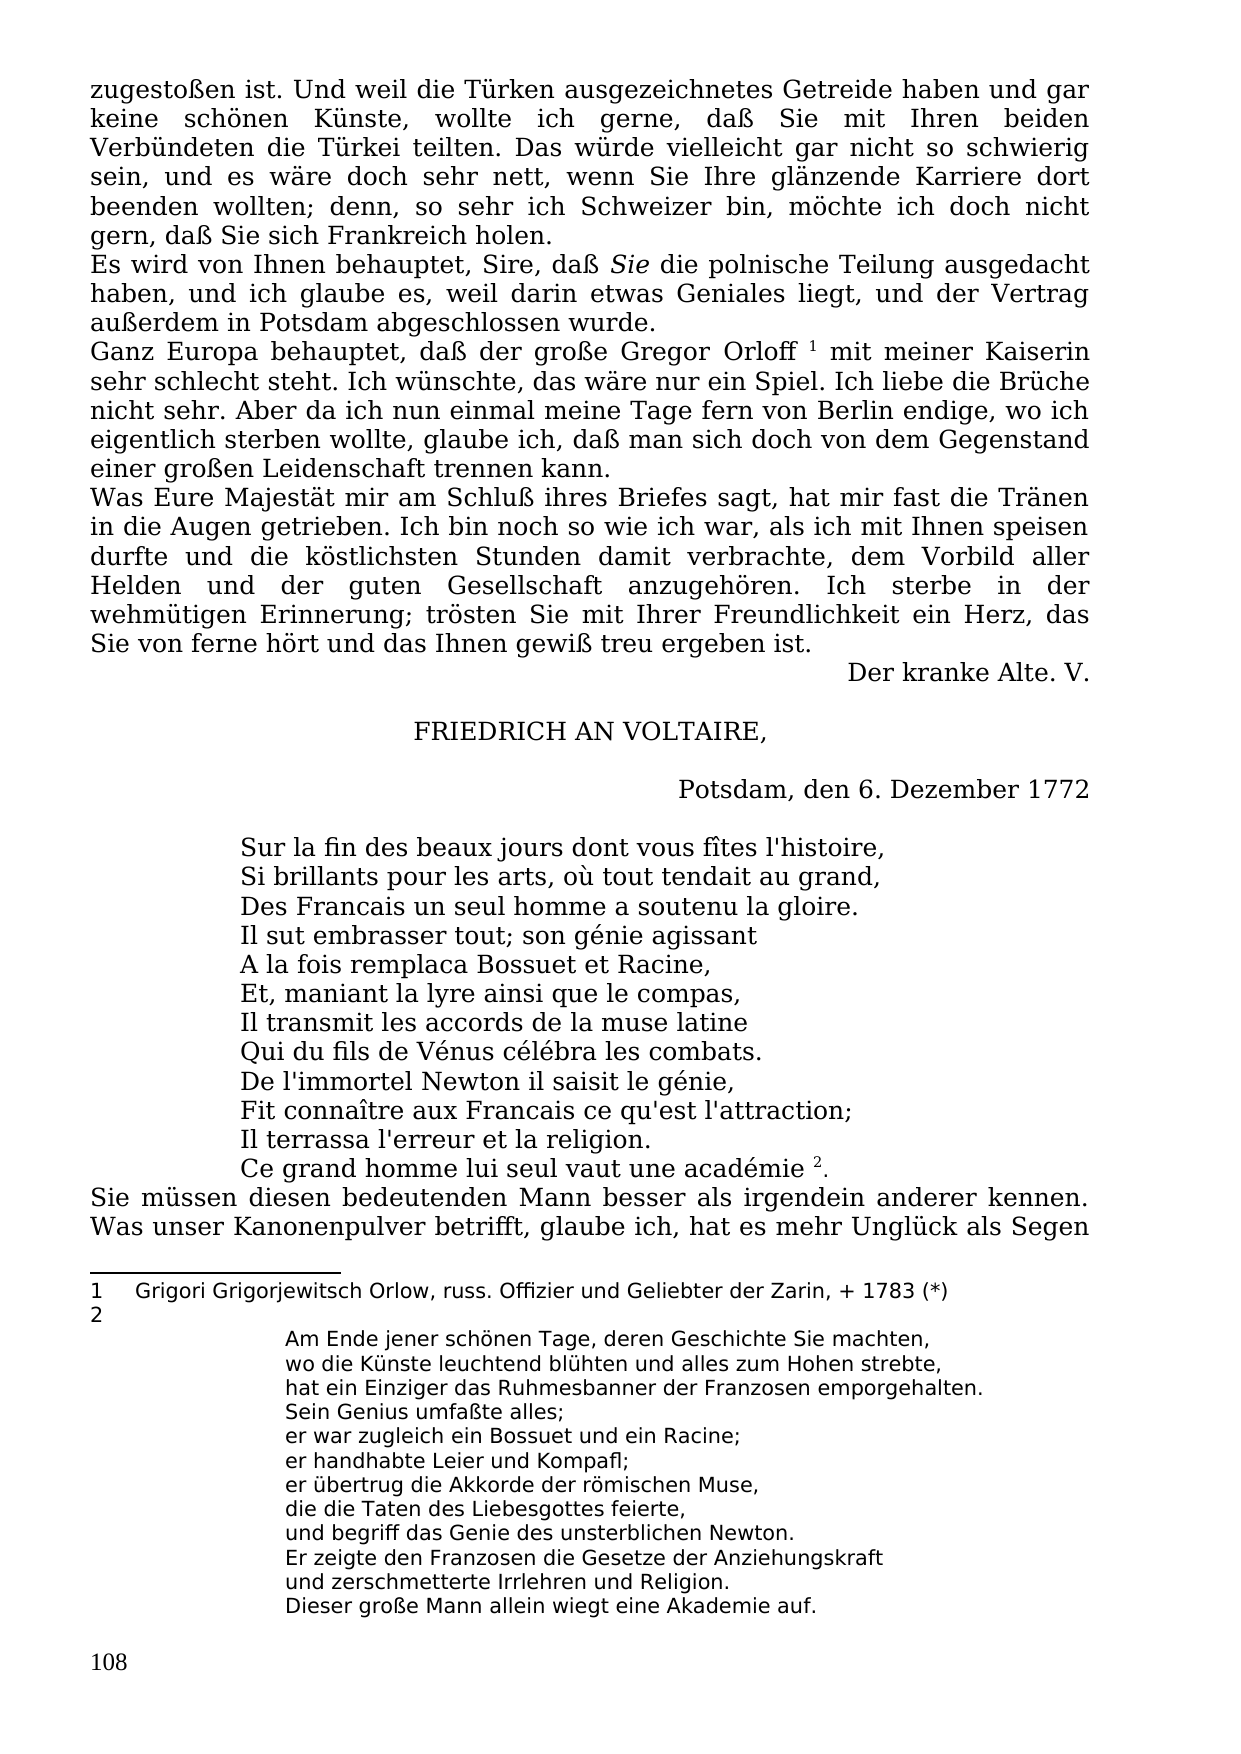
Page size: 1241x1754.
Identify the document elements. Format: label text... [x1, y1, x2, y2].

text Der kranke Alte. V. [90, 658, 1091, 687]
text Sur la fin des beaux jours dont vous fîtes l'histoire, Si brillants pour les arts, où tout tendait au grand, Des Francais un seul homme a soutenu la gloire. Il sut embrasser tout; son génie agissant A la fois remplaca Bossuet et Racine, Et, maniant la lyre ainsi que le compas, Il transmit les accords de la muse latine Qui du fils de Vénus célébra les combats. De l'immortel Newton il saisit le génie, Fit connaître aux Francais ce qu'est l'attraction; Il terrassa l'erreur et la religion. Ce grand homme lui seul vaut une académie . [240, 833, 1091, 1183]
text Grigori Grigorjewitsch Orlow, russ. Offizier und Geliebter der Zarin, + 1783 (*) [90, 1279, 1091, 1303]
text Sie müssen diesen bedeutenden Mann besser als irgendein anderer kennen. Was unser Kanonenpulver betrifft, glaube ich, hat es mehr Unglück als Segen [90, 1183, 1091, 1242]
text FRIEDRICH AN VOLTAIRE, [90, 717, 1091, 746]
text zugestoßen ist. Und weil die Türken ausgezeichnetes Getreide haben und gar keine schönen Künste, wollte ich gerne, daß Sie mit Ihren beiden Verbündeten die Türkei teilten. Das würde vielleicht gar nicht so schwierig sein, und es wäre doch sehr nett, wenn Sie Ihre glänzende Karriere dort beenden wollten; denn, so sehr ich Schweizer bin, möchte ich doch nicht gern, daß Sie sich Frankreich holen. [90, 75, 1091, 250]
text Was Eure Majestät mir am Schluß ihres Briefes sagt, hat mir fast die Tränen in die Augen getrieben. Ich bin noch so wie ich war, als ich mit Ihnen speisen durfte und die köstlichsten Stunden damit verbrachte, dem Vorbild aller Helden und der guten Gesellschaft anzugehören. Ich sterbe in der wehmütigen Erinnerung; trösten Sie mit Ihrer Freundlichkeit ein Herz, das Sie von ferne hört und das Ihnen gewiß treu ergeben ist. [90, 483, 1091, 658]
text Potsdam, den 6. Dezember 1772 [90, 775, 1091, 804]
text Ganz Europa behauptet, daß der große Gregor Orloff mit meiner Kaiserin sehr schlecht steht. Ich wünschte, das wäre nur ein Spiel. Ich liebe die Brüche nicht sehr. Aber da ich nun einmal meine Tage fern von Berlin endige, wo ich eigentlich sterben wollte, glaube ich, daß man sich doch von dem Gegenstand einer großen Leidenschaft trennen kann. [90, 337, 1091, 483]
text Am Ende jener schönen Tage, deren Geschichte Sie machten, wo die Künste leuchtend blühten und alles zum Hohen strebte, hat ein Einziger das Ruhmesbanner der Franzosen emporgehalten. Sein Genius umfaßte alles; er war zugleich ein Bossuet und ein Racine; er handhabte Leier und Kompafl; er übertrug die Akkorde der römischen Muse, die die Taten des Liebesgottes feierte, und begriff das Genie des unsterblichen Newton. Er zeigte den Franzosen die Gesetze der Anziehungskraft und zerschmetterte Irrlehren und Religion. Dieser große Mann allein wiegt eine Akademie auf. [285, 1327, 1091, 1618]
text Es wird von Ihnen behauptet, Sire, daß Sie die polnische Teilung ausgedacht haben, und ich glaube es, weil darin etwas Geniales liegt, und der Vertrag außerdem in Potsdam abgeschlossen wurde. [90, 250, 1091, 337]
